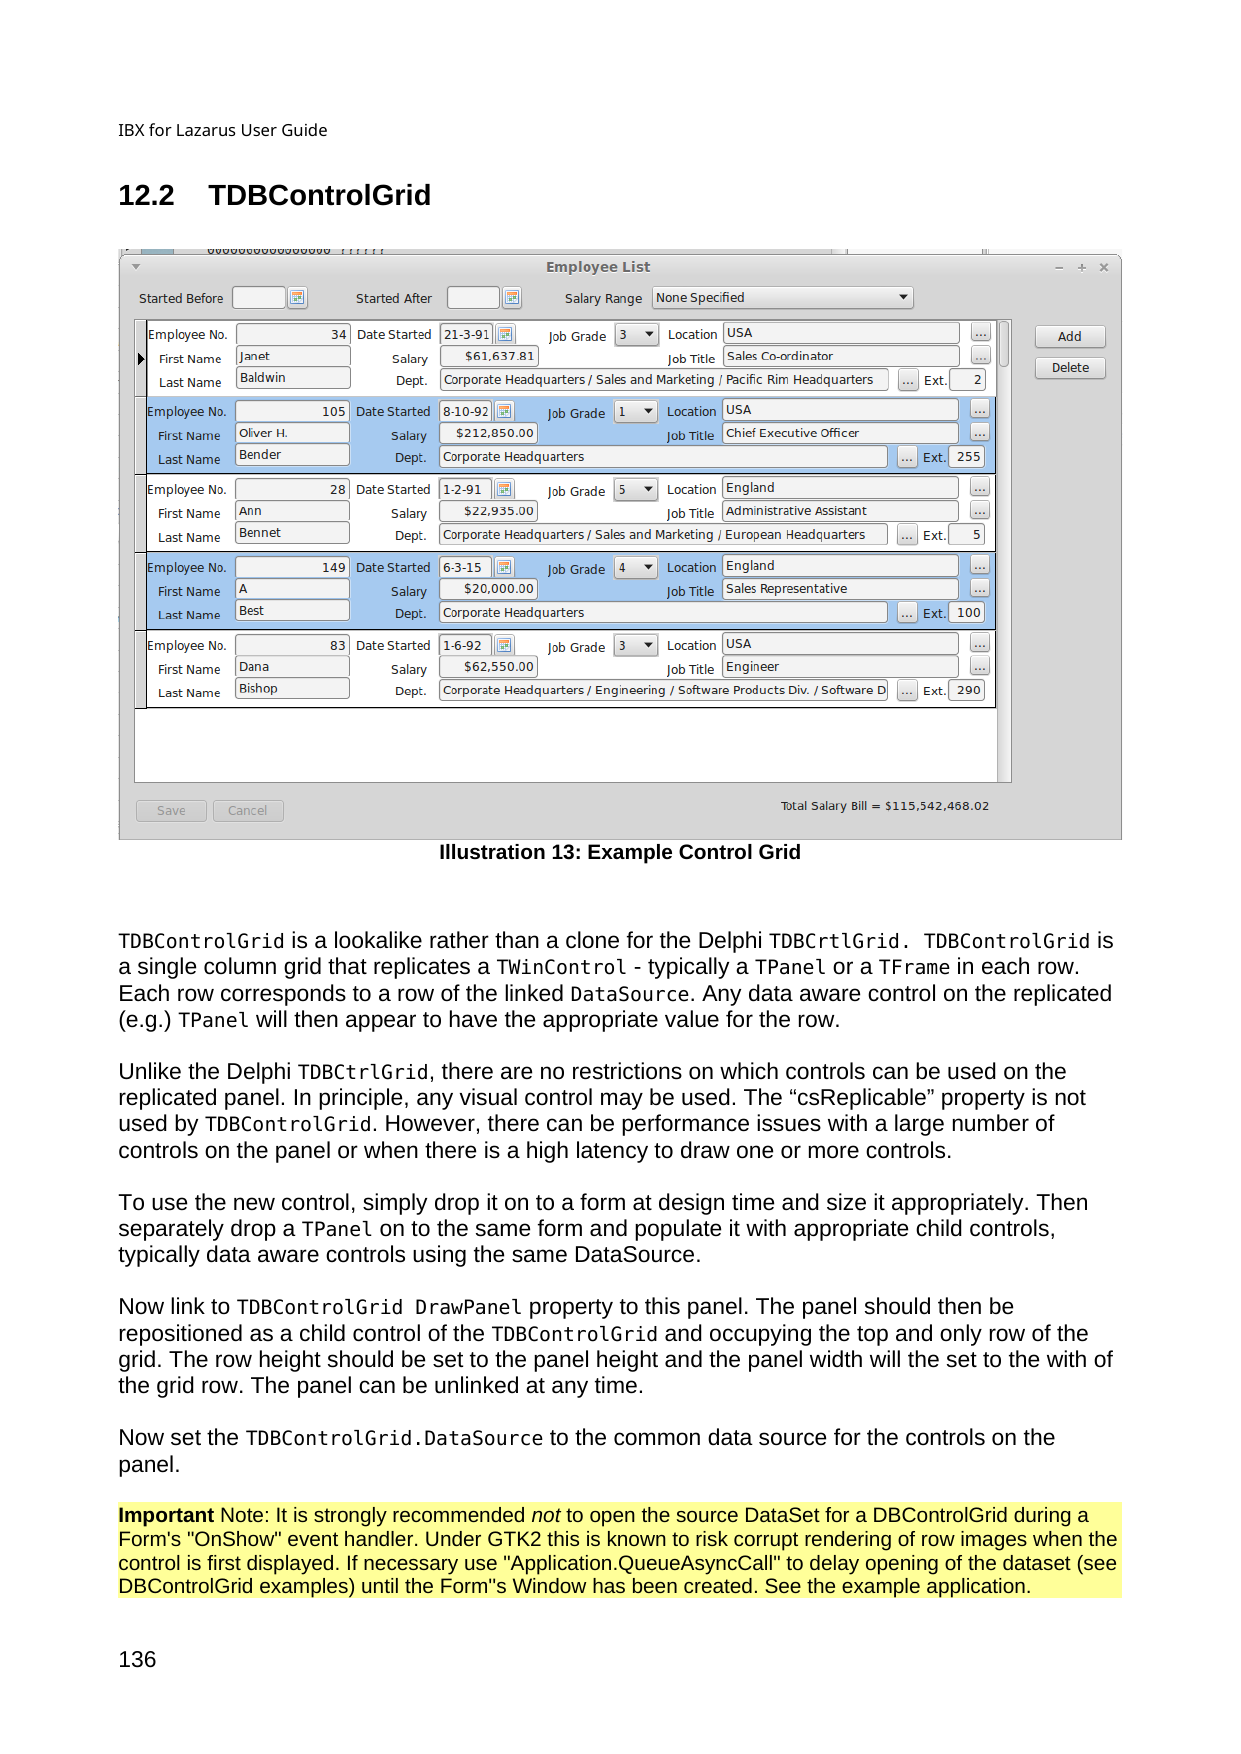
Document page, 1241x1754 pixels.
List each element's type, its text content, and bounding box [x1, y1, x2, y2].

text Illustration 13: Example Control Grid [118, 840, 1122, 864]
text Important Note: It is strongly recommended not to open the source DataSet for a DBControlGrid during a Form's "OnShow" event handler. Under GTK2 this is known to risk corrupt rendering of row images when the control is first displayed. If necessary use "Application.QueueAsyncCall" to delay opening of the dataset (see DBControlGrid examples) until the Form''s Window has been created. See the example application. [118, 1502, 1122, 1598]
text Now set the TDBControlGrid.DataSource to the common data source for the controls on the panel. [118, 1424, 1122, 1477]
picture [118, 249, 1123, 840]
text To use the new control, simply drop it on to a form at design time and size it appropriately. Then separately drop a TPanel on to the same form and populate it with appropriate child controls, typically data aware controls using the same DataSource. [118, 1189, 1122, 1268]
text TDBControlGrid is a lookalike rather than a clone for the Delphi TDBCrtlGrid. TDBControlGrid is a single column grid that replicates a TWinControl - typically a TPanel or a TFrame in each row. Each row corresponds to a row of the linked DataSource. Any data aware control on the replicated (e.g.) TPanel will then appear to have the appropriate value for the row. [118, 927, 1122, 1032]
text Unlike the Delphi TDBCtrlGrid, there are no restrictions on which controls can be used on the replicated panel. In principle, any visual control may be used. The “csReplicable” property is not used by TDBControlGrid. However, there can be performance issues with a large number of controls on the panel or when there is a high latency to draw one or more controls. [118, 1058, 1122, 1163]
text Now link to TDBControlGrid DrawPanel property to this panel. The panel should then be repositioned as a child control of the TDBControlGrid and occupying the top and only row of the grid. The row height should be set to the panel height and the panel width will the set to the with of the grid row. The panel can be unlinked at any time. [118, 1293, 1122, 1399]
subtitle TDBControlGrid [118, 178, 1122, 212]
